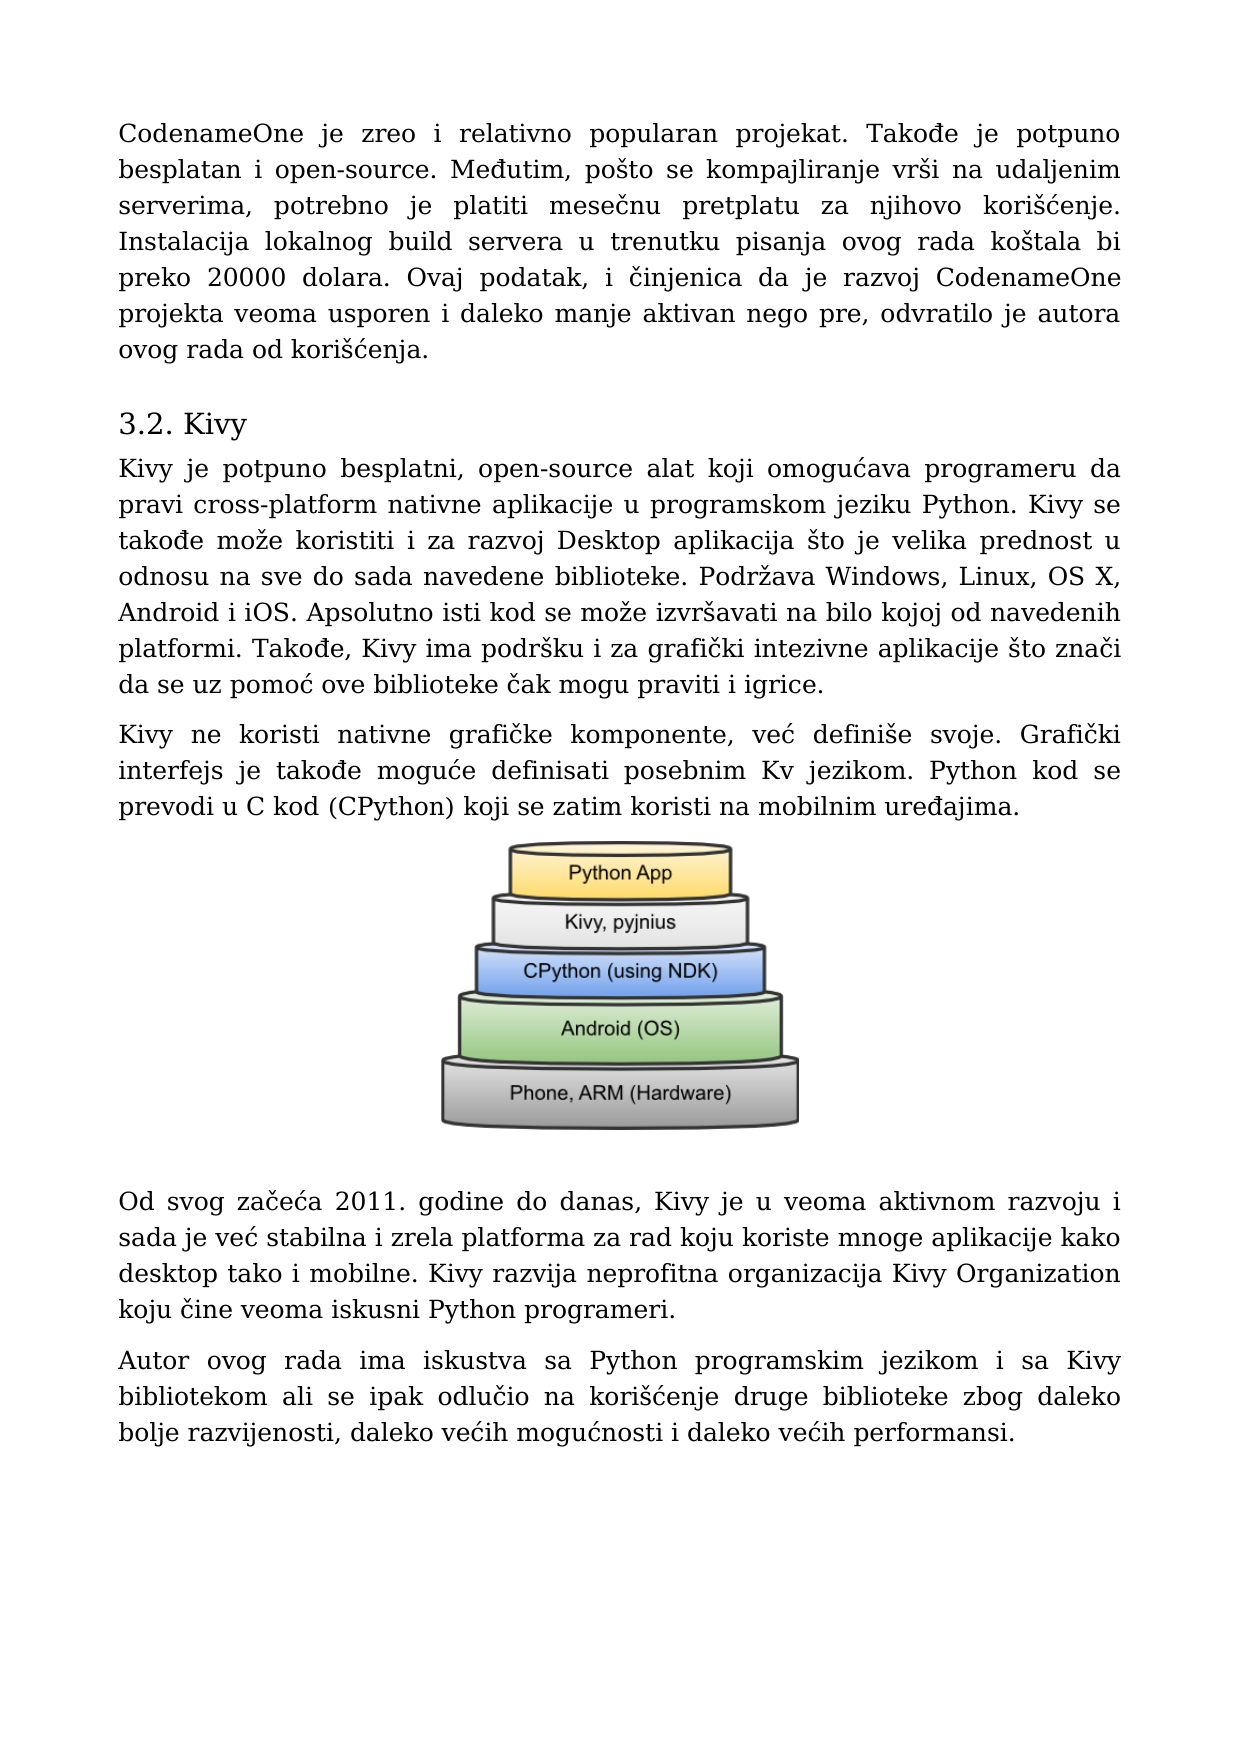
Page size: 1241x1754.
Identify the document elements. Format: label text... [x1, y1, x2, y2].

subtitle 3.2. Kivy [118, 405, 1122, 440]
text Od svog začeća 2011. godine do danas, Kivy je u veoma aktivnom razvoju i sada je već stabilna i zrela platforma za rad koju koriste mnoge aplikacije kako desktop tako i mobilne. Kivy razvija neprofitna organizacija Kivy Organization koju čine veoma iskusni Python programeri. [118, 1186, 1122, 1324]
text Kivy ne koristi nativne grafičke komponente, već definiše svoje. Grafički interfejs je takođe moguće definisati posebnim Kv jezikom. Python kod se prevodi u C kod (CPython) koji se zatim koristi na mobilnim uređajima. [118, 719, 1122, 821]
text Autor ovog rada ima iskustva sa Python programskim jezikom i sa Kivy bibliotekom ali se ipak odlučio na korišćenje druge biblioteke zbog daleko bolje razvijenosti, daleko većih mogućnosti i daleko većih performansi. [118, 1344, 1122, 1446]
text Kivy je potpuno besplatni, open-source alat koji omogućava programeru da pravi cross-platform nativne aplikacije u programskom jeziku Python. Kivy se takođe može koristiti i za razvoj Desktop aplikacija što je velika prednost u odnosu na sve do sada navedene biblioteke. Podržava Windows, Linux, OS X, Android i iOS. Apsolutno isti kod se može izvršavati na bilo kojoj od navedenih platformi. Takođe, Kivy ima podršku i za grafički intezivne aplikacije što znači da se uz pomoć ove biblioteke čak mogu praviti i igrice. [118, 453, 1122, 698]
text CodenameOne je zreo i relativno popularan projekat. Takođe je potpuno besplatan i open-source. Međutim, pošto se kompajliranje vrši na udaljenim serverima, potrebno je platiti mesečnu pretplatu za njihovo korišćenje. Instalacija lokalnog build servera u trenutku pisanja ovog rada koštala bi preko 20000 dolara. Ovaj podatak, i činjenica da je razvoj CodenameOne projekta veoma usporen i daleko manje aktivan nego pre, odvratilo je autora ovog rada od korišćenja. [118, 118, 1122, 364]
picture [441, 841, 799, 1130]
